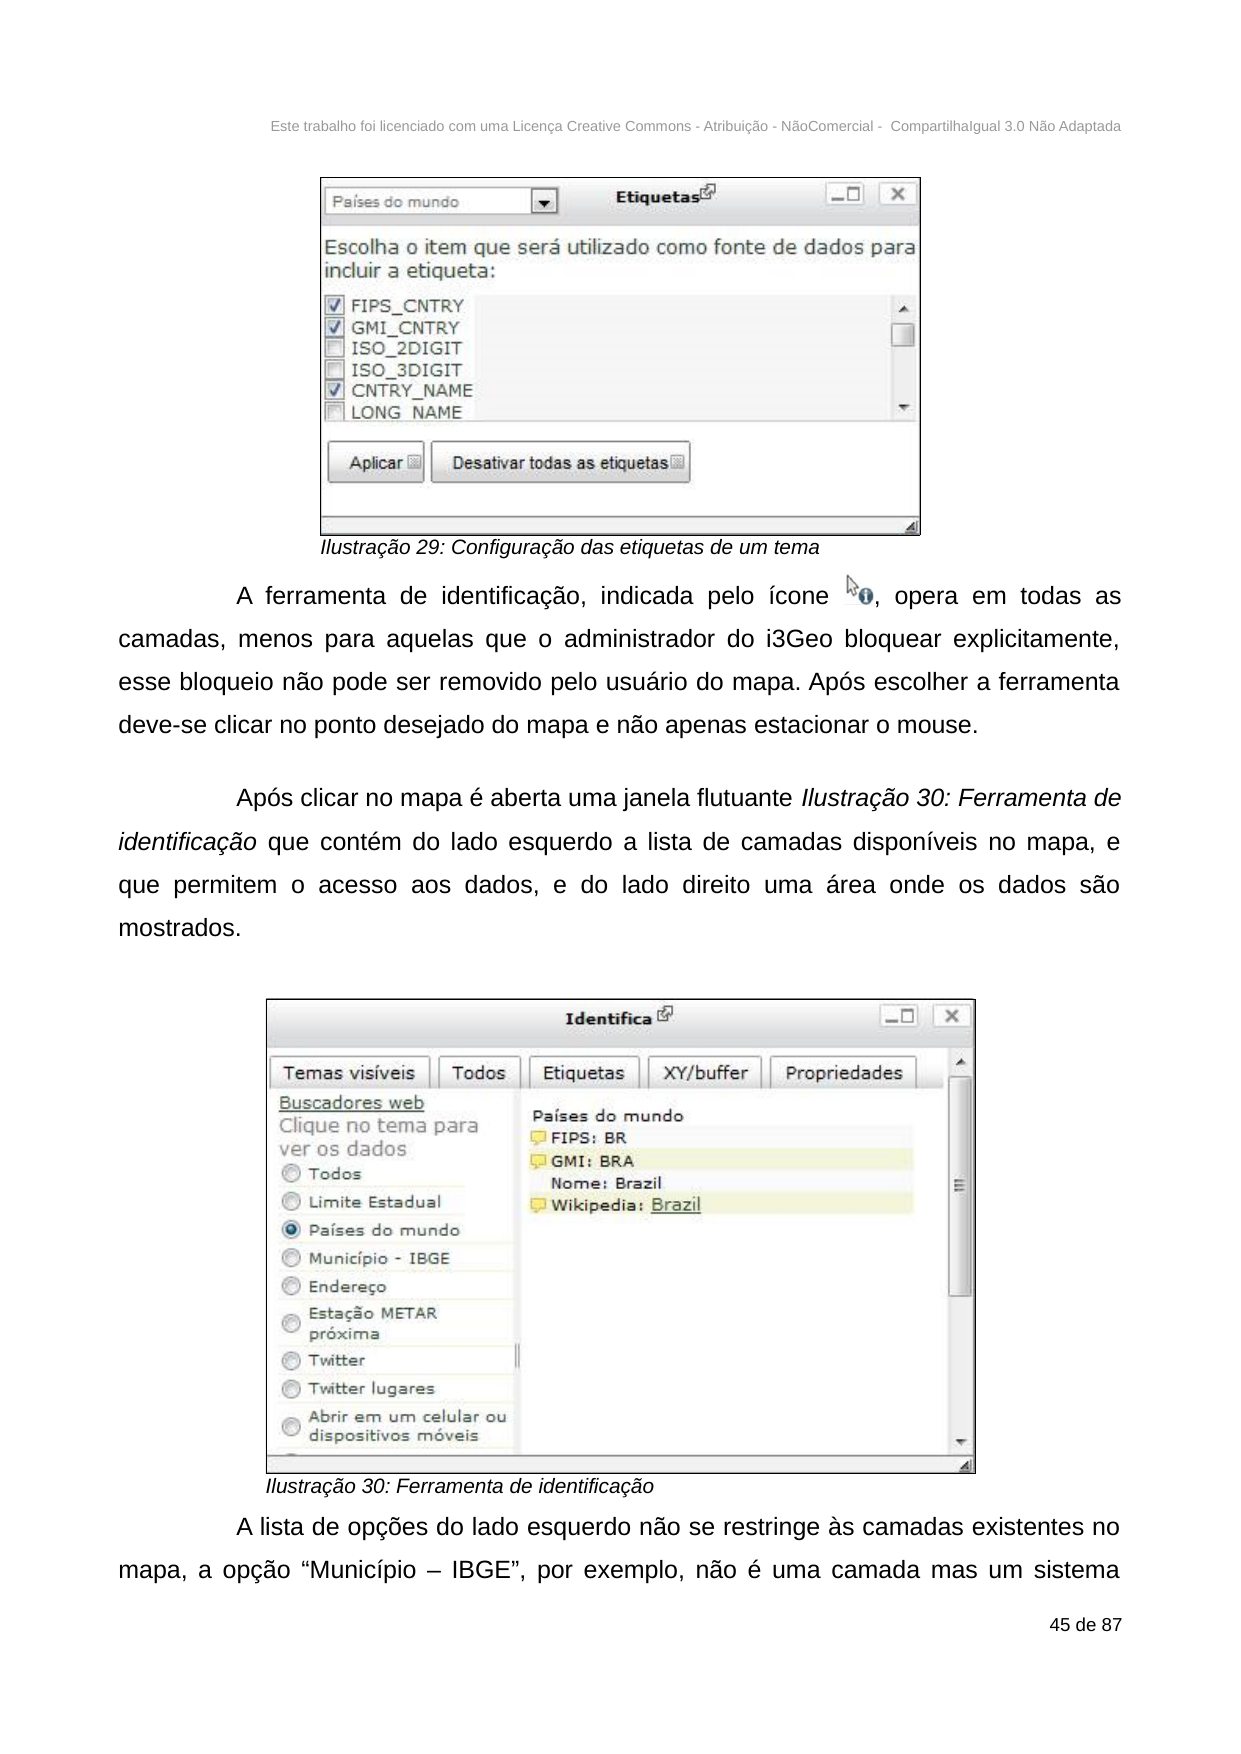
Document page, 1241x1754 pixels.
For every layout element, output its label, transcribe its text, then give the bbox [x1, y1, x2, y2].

text A lista de opções do lado esquerdo não se restringe às camadas existentes no mapa, a opção “Município – IBGE”, por exemplo, não é uma camada mas um sistema [118, 986, 1122, 1584]
text A ferramenta de identificação, indicada pelo ícone , opera em todas as camadas, menos para aquelas que o administrador do i3Geo bloquear explicitamente, esse bloqueio não pode ser removido pelo usuário do mapa. Após escolher a ferramenta deve-se clicar no ponto desejado do mapa e não apenas estacionar o mouse. [118, 164, 1122, 739]
text Ilustração 30: Ferramenta de identificação [265, 1474, 975, 1497]
text Após clicar no mapa é aberta uma janela flutuante Ilustração 30: Ferramenta de identificação que contém do lado esquerdo a lista de camadas disponíveis no mapa, e que permitem o acesso aos dados, e do lado direito uma área onde os dados são mostrados. [118, 783, 1122, 942]
picture [267, 1000, 975, 1473]
text Ilustração 29: Configuração das etiquetas de um tema [320, 536, 920, 559]
picture [321, 178, 920, 535]
picture [844, 573, 874, 605]
